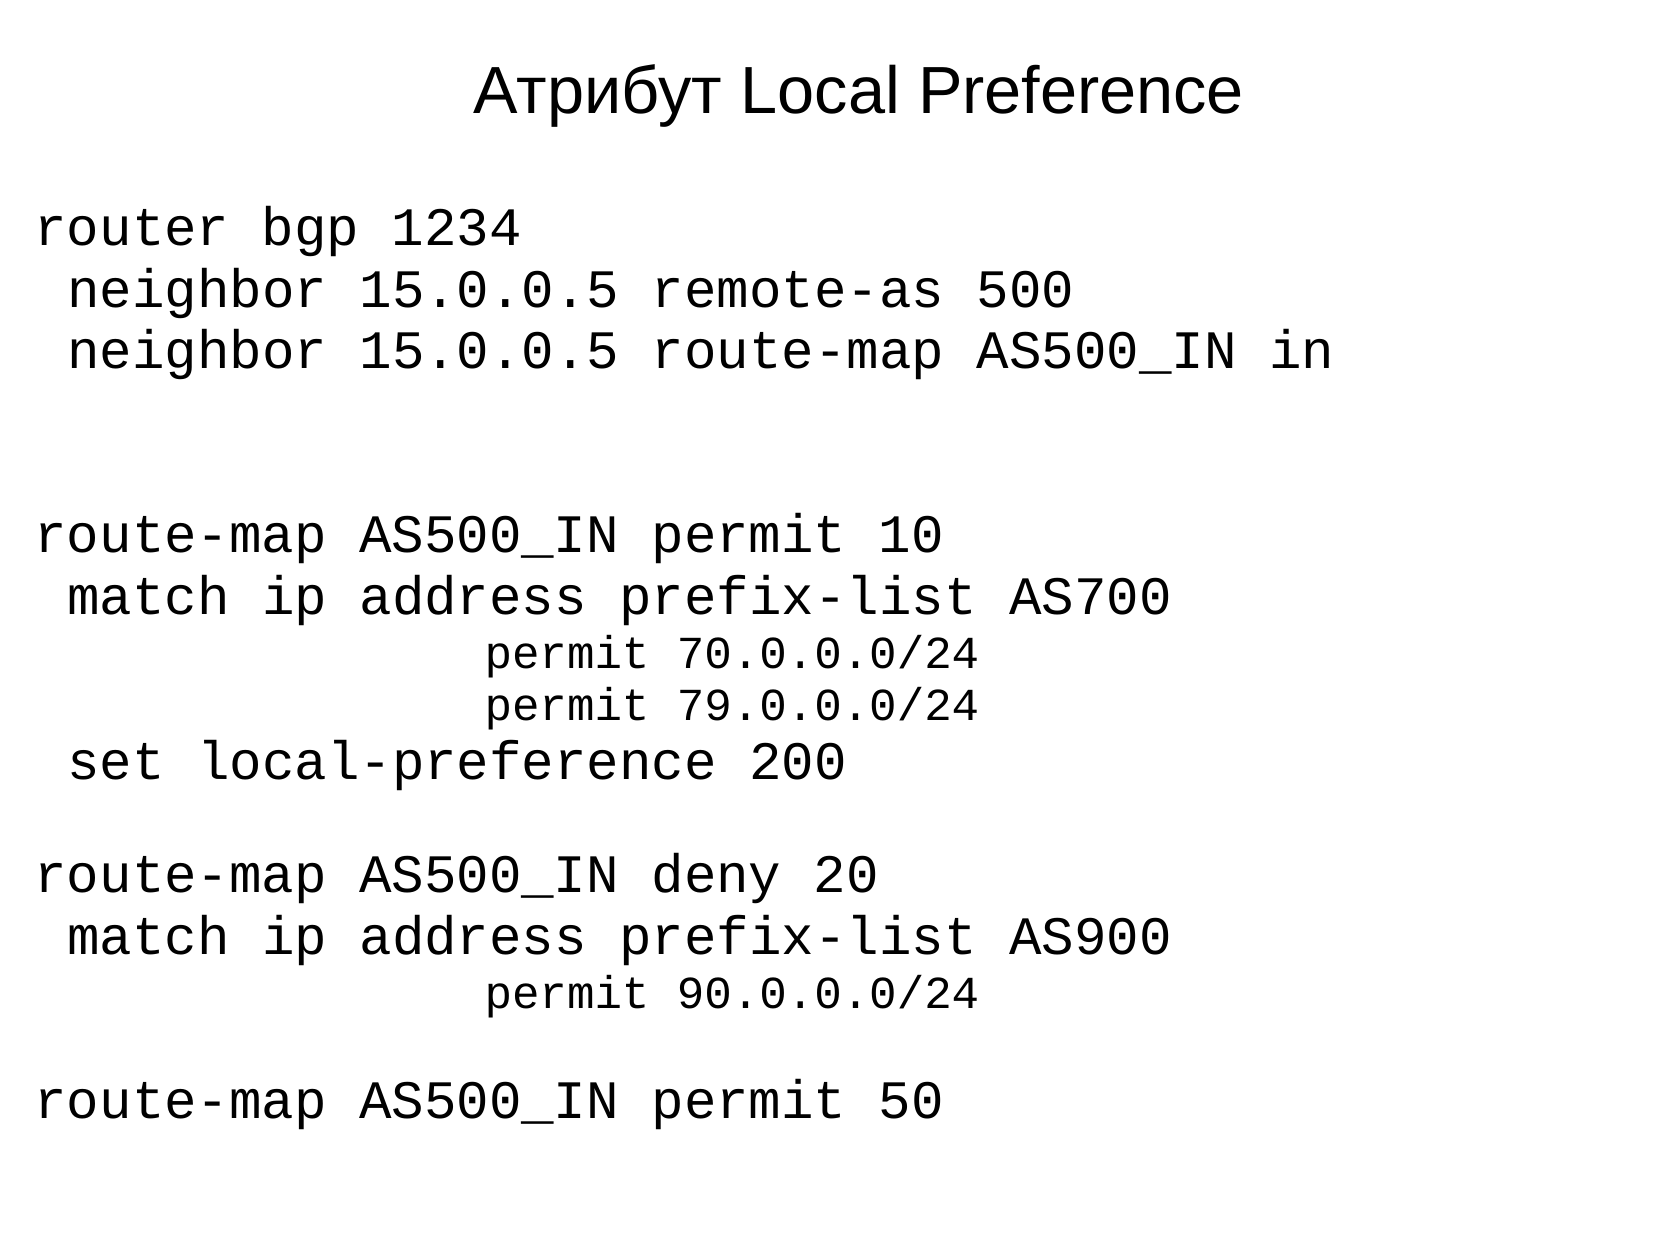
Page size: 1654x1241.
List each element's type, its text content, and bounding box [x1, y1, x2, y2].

title Атрибут Local Preference [82, 48, 1613, 133]
text_box router bgp 1234 neighbor 15.0.0.5 remote-as 500 neighbor 15.0.0.5 route-map AS500_IN in route-map AS500_IN permit 10 match ip address prefix-list AS700 permit 70.0.0.0/24 permit 79.0.0.0/24 set local-preference 200 route-map AS500_IN deny 20 match ip address prefix-list AS900 permit 90.0.0.0/24 route-map AS500_IN permit 50 [34, 174, 1576, 1161]
